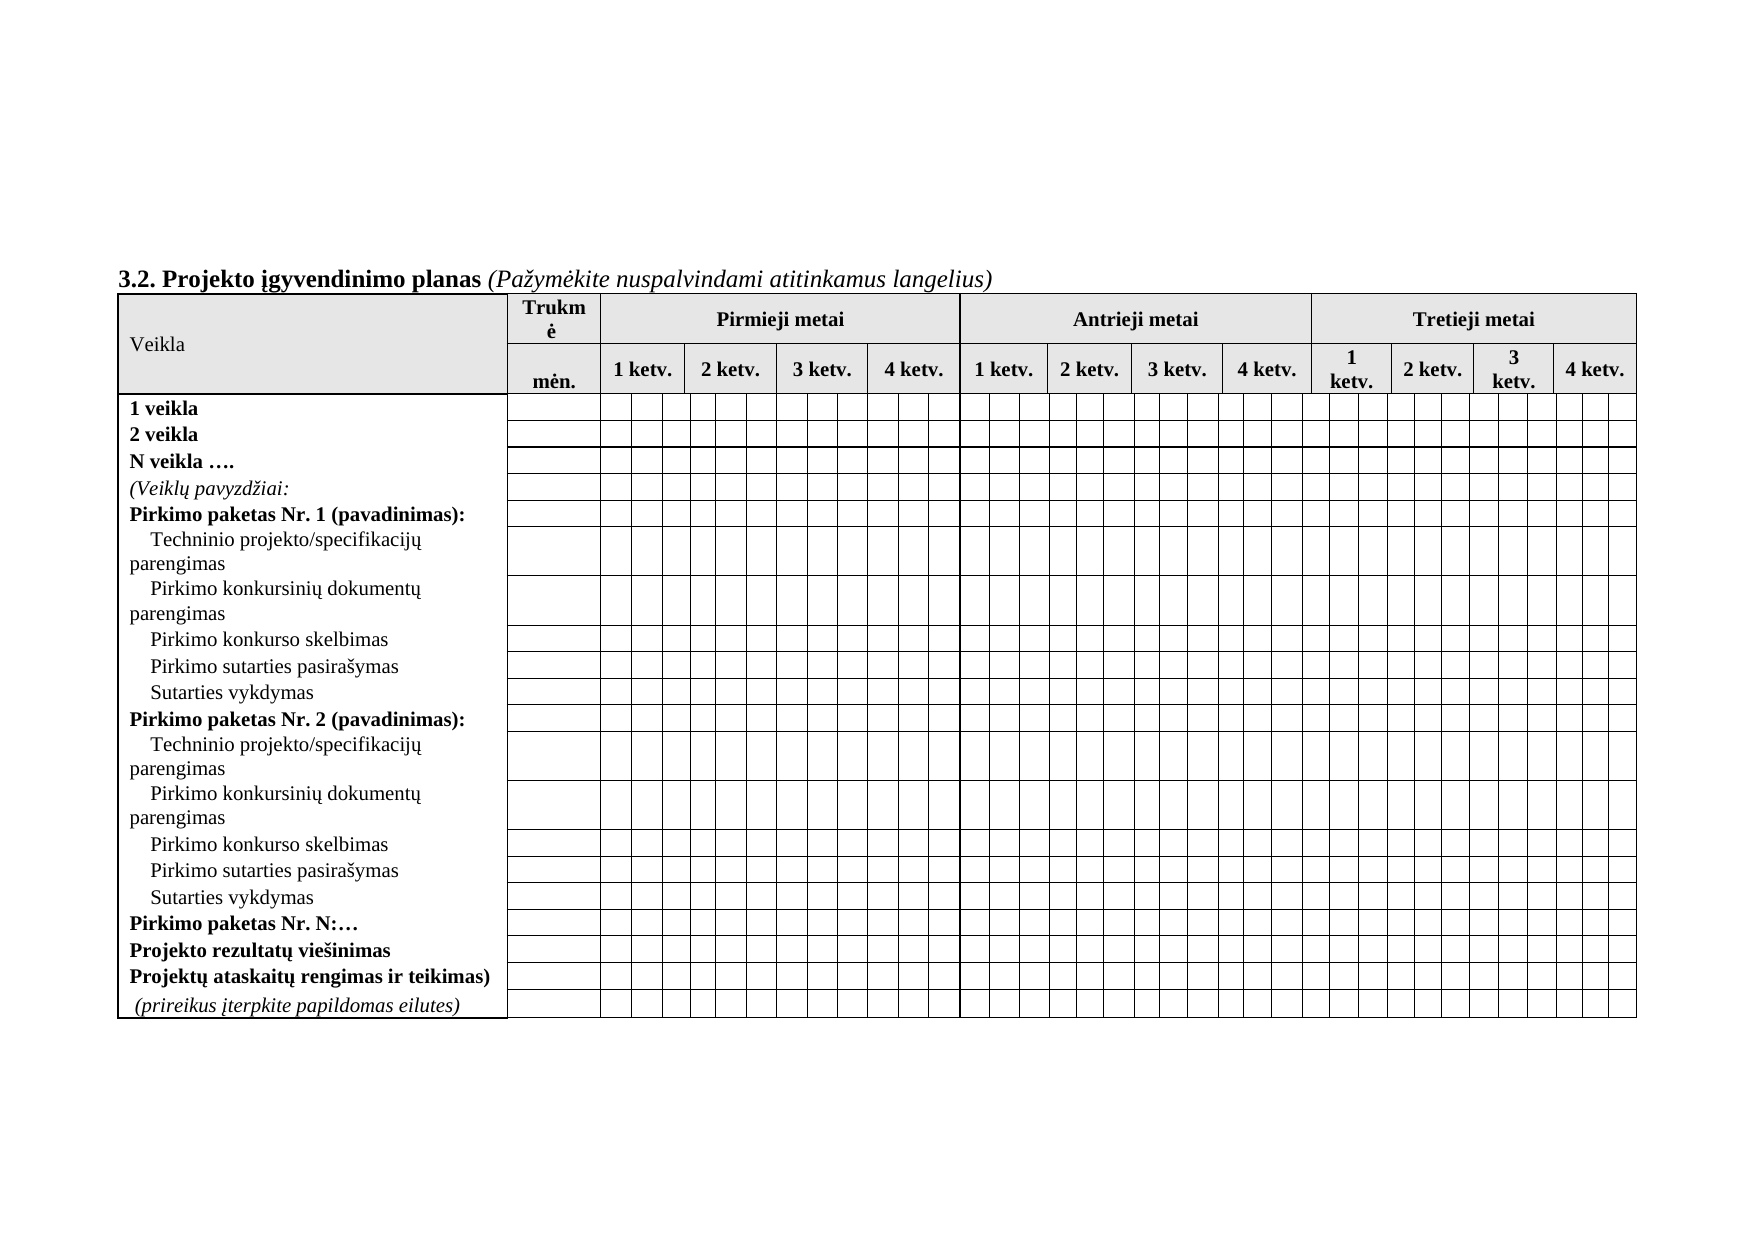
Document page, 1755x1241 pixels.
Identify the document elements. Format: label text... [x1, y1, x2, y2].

table_cell [1557, 732, 1582, 780]
table_cell [1303, 781, 1329, 829]
table_cell [1160, 652, 1187, 678]
table_cell [1359, 990, 1387, 1017]
table_cell [716, 857, 746, 882]
table_cell [1104, 883, 1134, 909]
table_cell [990, 990, 1019, 1017]
table_cell Pirkimo konkurso skelbimas [119, 829, 507, 856]
table_cell [1219, 474, 1243, 499]
table_cell [1499, 857, 1527, 882]
table_cell [929, 732, 959, 780]
table_cell [1188, 626, 1218, 651]
table_cell [1442, 576, 1469, 624]
table_cell [1557, 474, 1582, 499]
table_cell [1020, 679, 1049, 704]
table_cell [508, 652, 600, 678]
table_cell [899, 963, 928, 988]
table_cell [1104, 679, 1134, 704]
table_cell [1557, 527, 1582, 575]
table_cell [1557, 679, 1582, 704]
table_cell [747, 990, 776, 1017]
table_cell [1359, 883, 1387, 909]
table_cell [1050, 830, 1076, 856]
table_cell [1219, 652, 1243, 678]
table_cell [1388, 705, 1414, 731]
table_cell [1442, 705, 1469, 731]
table_cell Pirkimo konkursinių dokumentų parengimas [119, 780, 507, 829]
table_cell [1160, 830, 1187, 856]
table_cell [838, 781, 867, 829]
table_cell [1219, 679, 1243, 704]
table_cell [1557, 652, 1582, 678]
table_cell [1020, 936, 1049, 962]
table_cell [838, 626, 867, 651]
table_cell [1388, 936, 1414, 962]
table_cell [1020, 990, 1049, 1017]
table_cell [1219, 781, 1243, 829]
table_cell [1272, 781, 1302, 829]
table_cell [601, 963, 631, 988]
table_cell [1303, 679, 1329, 704]
table_cell [1557, 576, 1582, 624]
table_cell [1528, 527, 1556, 575]
table_cell [777, 474, 807, 499]
table_cell 4 ketv. [868, 344, 959, 393]
table_cell [990, 883, 1019, 909]
table_cell [1303, 705, 1329, 731]
table_cell [1583, 501, 1608, 526]
table_cell [747, 527, 776, 575]
table_cell [691, 883, 715, 909]
table_cell [632, 679, 662, 704]
table_cell [1583, 652, 1608, 678]
table_cell [1388, 830, 1414, 856]
table_cell [1442, 394, 1469, 420]
table_header Antrieji metai [961, 294, 1311, 343]
table_cell [601, 705, 631, 731]
table_cell [1528, 936, 1556, 962]
table_cell [691, 576, 715, 624]
table_cell [777, 883, 807, 909]
table_cell [929, 963, 959, 988]
table_cell [1609, 936, 1636, 962]
table_cell [1442, 652, 1469, 678]
table_cell [1160, 781, 1187, 829]
table_cell [1528, 679, 1556, 704]
table_cell [1050, 679, 1076, 704]
table_cell [1442, 857, 1469, 882]
table_cell [691, 501, 715, 526]
table_cell [1020, 781, 1049, 829]
table_cell Pirkimo paketas Nr. 2 (pavadinimas): [119, 704, 507, 731]
table_cell [1188, 448, 1218, 473]
table_cell [1244, 705, 1271, 731]
table_cell [632, 781, 662, 829]
table_cell [1104, 781, 1134, 829]
table_cell [1188, 781, 1218, 829]
table_cell [1219, 448, 1243, 473]
table_cell [1219, 527, 1243, 575]
table_cell [899, 936, 928, 962]
table_cell [961, 990, 989, 1017]
table_cell [961, 830, 989, 856]
table_cell [990, 576, 1019, 624]
table_cell [601, 652, 631, 678]
table_cell [1272, 576, 1302, 624]
table_cell [1470, 883, 1498, 909]
table_cell [1330, 830, 1358, 856]
table_cell [1499, 626, 1527, 651]
table_cell [868, 883, 898, 909]
table_cell [1470, 857, 1498, 882]
table_cell [929, 781, 959, 829]
table_cell [508, 781, 600, 829]
table_cell [929, 652, 959, 678]
table_cell [747, 474, 776, 499]
table_cell [1499, 883, 1527, 909]
table_cell [663, 857, 690, 882]
table_cell [1359, 527, 1387, 575]
table_cell [1499, 527, 1527, 575]
table_cell [1160, 679, 1187, 704]
table_cell [747, 421, 776, 446]
table_cell [1528, 990, 1556, 1017]
table_cell [929, 576, 959, 624]
table_cell [1528, 857, 1556, 882]
table_cell [1020, 474, 1049, 499]
table_cell [663, 910, 690, 935]
table_cell [1303, 732, 1329, 780]
table_cell [961, 732, 989, 780]
table_cell [777, 394, 807, 420]
table_cell [601, 781, 631, 829]
table_cell [1244, 448, 1271, 473]
table_cell [1020, 576, 1049, 624]
table_cell [1219, 394, 1243, 420]
table_cell [868, 448, 898, 473]
table_cell [1330, 527, 1358, 575]
table_cell [1077, 652, 1103, 678]
table_cell [632, 421, 662, 446]
table_cell [1528, 576, 1556, 624]
table_cell [508, 527, 600, 575]
table_cell [1415, 394, 1441, 420]
table_cell [1188, 936, 1218, 962]
table_cell [716, 732, 746, 780]
table_cell [1499, 501, 1527, 526]
table_cell [1104, 576, 1134, 624]
table_cell [1188, 910, 1218, 935]
table_cell [1303, 501, 1329, 526]
table_cell [1050, 705, 1076, 731]
table_cell [663, 936, 690, 962]
table_cell [1020, 963, 1049, 988]
table_cell [1160, 527, 1187, 575]
table_cell [1272, 732, 1302, 780]
table_cell [1050, 883, 1076, 909]
table_cell [1609, 576, 1636, 624]
table_cell [663, 830, 690, 856]
table_cell [990, 857, 1019, 882]
table_cell [1135, 936, 1159, 962]
table_cell [1244, 474, 1271, 499]
table_cell [691, 830, 715, 856]
table_cell [716, 910, 746, 935]
table_cell [1188, 830, 1218, 856]
table_cell [1583, 626, 1608, 651]
table_cell [1415, 501, 1441, 526]
table_cell [1415, 732, 1441, 780]
table_cell [691, 474, 715, 499]
table_cell [1020, 910, 1049, 935]
table_cell [899, 781, 928, 829]
table_cell [1388, 781, 1414, 829]
table_cell [663, 474, 690, 499]
table_cell [1135, 963, 1159, 988]
table_cell [716, 781, 746, 829]
table_cell [899, 527, 928, 575]
table_cell [838, 679, 867, 704]
table_cell [1499, 936, 1527, 962]
table_cell [1330, 576, 1358, 624]
table_cell [716, 679, 746, 704]
table_cell [747, 448, 776, 473]
table_cell [1272, 936, 1302, 962]
table_cell [632, 990, 662, 1017]
table_cell [716, 626, 746, 651]
table_cell [1442, 990, 1469, 1017]
table_cell [777, 830, 807, 856]
table_cell [961, 474, 989, 499]
table_cell [508, 421, 600, 446]
table_cell [1388, 910, 1414, 935]
table_cell [1050, 501, 1076, 526]
table_cell [1050, 421, 1076, 446]
table_cell [1609, 421, 1636, 446]
table_cell [990, 705, 1019, 731]
table_cell [899, 448, 928, 473]
table_cell [1020, 394, 1049, 420]
table_cell [1359, 501, 1387, 526]
table_cell [663, 501, 690, 526]
table_cell [1583, 576, 1608, 624]
table_cell [632, 830, 662, 856]
table_cell [1330, 394, 1358, 420]
table_cell [808, 626, 837, 651]
table_cell [838, 910, 867, 935]
table_cell [663, 394, 690, 420]
table_cell [990, 679, 1019, 704]
table_cell [838, 501, 867, 526]
table_cell [1188, 883, 1218, 909]
table_cell [777, 527, 807, 575]
table_cell [1528, 705, 1556, 731]
table_cell [808, 474, 837, 499]
table_cell [929, 626, 959, 651]
table_cell [1050, 394, 1076, 420]
table_cell [1528, 652, 1556, 678]
table_cell [1020, 652, 1049, 678]
table_cell [961, 626, 989, 651]
table_cell [1470, 626, 1498, 651]
table_cell [663, 652, 690, 678]
table_cell [1135, 527, 1159, 575]
table_cell [1272, 448, 1302, 473]
table_cell [1583, 990, 1608, 1017]
table_cell [1583, 830, 1608, 856]
table_cell 3 ketv. [777, 344, 867, 393]
table_cell [808, 857, 837, 882]
table_cell [1135, 421, 1159, 446]
table_cell [808, 732, 837, 780]
table_cell [1415, 781, 1441, 829]
table_cell [961, 421, 989, 446]
table_cell [1160, 910, 1187, 935]
table_cell [961, 527, 989, 575]
table_cell [508, 963, 600, 988]
table_cell [601, 910, 631, 935]
table_cell [663, 705, 690, 731]
table_cell 4 ketv. [1554, 344, 1636, 393]
table_cell [990, 781, 1019, 829]
table_cell [1528, 963, 1556, 988]
table_cell 2 veikla [119, 420, 507, 446]
table_cell [1188, 963, 1218, 988]
table_cell [601, 936, 631, 962]
table_cell [868, 732, 898, 780]
table_cell [899, 857, 928, 882]
table_cell mėn. [508, 344, 600, 393]
table_cell [868, 857, 898, 882]
table_cell [1359, 421, 1387, 446]
table_cell [777, 732, 807, 780]
table_cell [899, 705, 928, 731]
table_cell [1528, 830, 1556, 856]
table_cell [1359, 830, 1387, 856]
table_cell [1160, 732, 1187, 780]
table_cell [1557, 626, 1582, 651]
table_cell [1528, 781, 1556, 829]
table_cell [929, 883, 959, 909]
table_cell [808, 705, 837, 731]
table_cell [632, 705, 662, 731]
table_cell [1330, 857, 1358, 882]
table_cell [1415, 830, 1441, 856]
table_cell [1442, 963, 1469, 988]
text 3.2. Projekto įgyvendinimo planas (Pažymėkite nuspalvindami atitinkamus langelius) [118, 264, 1636, 293]
table_cell [601, 448, 631, 473]
table_cell [990, 394, 1019, 420]
table_cell [1303, 963, 1329, 988]
table_cell [1160, 857, 1187, 882]
table_cell [1330, 781, 1358, 829]
table_cell [961, 883, 989, 909]
table_cell [808, 652, 837, 678]
table_cell [1050, 527, 1076, 575]
table_cell [990, 830, 1019, 856]
table_cell [929, 448, 959, 473]
table_cell [868, 679, 898, 704]
table_cell [868, 910, 898, 935]
table_cell [1470, 394, 1498, 420]
table_cell [1272, 830, 1302, 856]
table_cell [1415, 448, 1441, 473]
table_cell Pirkimo konkursinių dokumentų parengimas [119, 575, 507, 624]
table_cell [601, 474, 631, 499]
table_cell [868, 781, 898, 829]
table_cell [808, 394, 837, 420]
table_cell [632, 652, 662, 678]
table_cell [1470, 474, 1498, 499]
table_cell [1330, 963, 1358, 988]
table_cell [899, 679, 928, 704]
table_cell [929, 527, 959, 575]
table_cell [1388, 883, 1414, 909]
table_cell [838, 990, 867, 1017]
table_cell [990, 732, 1019, 780]
table_cell [1104, 652, 1134, 678]
table_cell Pirkimo sutarties pasirašymas [119, 856, 507, 882]
table_cell [1244, 626, 1271, 651]
table_cell [1557, 421, 1582, 446]
table_cell [1219, 830, 1243, 856]
table_cell [899, 394, 928, 420]
table_cell [632, 527, 662, 575]
table_cell [691, 527, 715, 575]
table_cell [838, 857, 867, 882]
table_cell [961, 501, 989, 526]
table_cell [632, 626, 662, 651]
table_cell [990, 421, 1019, 446]
table_cell [838, 830, 867, 856]
table_cell [601, 394, 631, 420]
table_cell [1077, 857, 1103, 882]
table_cell (Veiklų pavyzdžiai: [119, 473, 507, 499]
table_cell [508, 732, 600, 780]
table_cell [1442, 501, 1469, 526]
table_cell [1135, 830, 1159, 856]
table_cell [508, 830, 600, 856]
table_cell [691, 652, 715, 678]
table_cell [1272, 626, 1302, 651]
table_cell [601, 857, 631, 882]
table_cell [838, 963, 867, 988]
table_cell [1050, 652, 1076, 678]
table_cell Sutarties vykdymas [119, 678, 507, 704]
table_cell [777, 936, 807, 962]
table_cell [777, 652, 807, 678]
table_cell [1160, 963, 1187, 988]
table_cell [716, 652, 746, 678]
table_cell [1244, 576, 1271, 624]
table_cell [508, 448, 600, 473]
table_cell [1020, 732, 1049, 780]
table_cell [1272, 421, 1302, 446]
table_cell [808, 679, 837, 704]
table_cell [1104, 732, 1134, 780]
table_cell [747, 652, 776, 678]
table_cell [508, 857, 600, 882]
table_cell [1583, 421, 1608, 446]
table_cell [691, 990, 715, 1017]
table_cell [1244, 963, 1271, 988]
table_cell [716, 448, 746, 473]
table_cell [1020, 705, 1049, 731]
table_cell [1499, 679, 1527, 704]
table_cell [1135, 883, 1159, 909]
table_cell [1104, 394, 1134, 420]
table_cell [1609, 501, 1636, 526]
table_cell [1330, 448, 1358, 473]
table_cell [838, 652, 867, 678]
table_cell [1415, 705, 1441, 731]
table_cell [601, 501, 631, 526]
table_cell [1303, 421, 1329, 446]
table_cell [899, 883, 928, 909]
table_cell [1557, 963, 1582, 988]
table_cell [1188, 705, 1218, 731]
table_cell [777, 626, 807, 651]
table_cell [1104, 421, 1134, 446]
table_cell [1499, 394, 1527, 420]
table_cell [1050, 448, 1076, 473]
table_cell [1303, 652, 1329, 678]
table_cell [929, 705, 959, 731]
table_cell [1470, 652, 1498, 678]
table_cell [1557, 448, 1582, 473]
table_cell [990, 527, 1019, 575]
table_cell [868, 501, 898, 526]
table_cell [1050, 857, 1076, 882]
table_cell [691, 732, 715, 780]
table_cell [777, 448, 807, 473]
table_cell [868, 936, 898, 962]
table_cell 3 ketv. [1474, 344, 1553, 393]
table_cell [1388, 990, 1414, 1017]
table_cell [1135, 626, 1159, 651]
table_cell [1557, 394, 1582, 420]
table_cell [632, 732, 662, 780]
table_cell [1077, 781, 1103, 829]
table_cell [508, 501, 600, 526]
table_cell [899, 474, 928, 499]
table_cell [508, 705, 600, 731]
table_cell [1303, 527, 1329, 575]
table_cell [1303, 990, 1329, 1017]
table_cell [838, 883, 867, 909]
table_cell [1303, 576, 1329, 624]
table_cell [1359, 474, 1387, 499]
table_cell [716, 963, 746, 988]
table_cell [1415, 883, 1441, 909]
table_cell [1609, 857, 1636, 882]
table_cell [1442, 474, 1469, 499]
table_cell [1528, 883, 1556, 909]
table_cell [1330, 421, 1358, 446]
table_cell [1470, 732, 1498, 780]
table_cell [1244, 883, 1271, 909]
table_cell [1330, 652, 1358, 678]
table_cell [1050, 626, 1076, 651]
table_cell [1442, 527, 1469, 575]
table_cell [747, 857, 776, 882]
table_cell [1020, 857, 1049, 882]
table_cell [1244, 781, 1271, 829]
table_cell [929, 421, 959, 446]
table_cell [1415, 576, 1441, 624]
table_cell [1528, 501, 1556, 526]
table_cell [1470, 963, 1498, 988]
table_cell [808, 781, 837, 829]
table_cell [1104, 448, 1134, 473]
table_cell [601, 990, 631, 1017]
table_cell [663, 963, 690, 988]
table_cell [899, 990, 928, 1017]
table_header Trukmė [508, 294, 600, 343]
table_cell [1442, 421, 1469, 446]
table_cell [1528, 474, 1556, 499]
table_cell [1583, 883, 1608, 909]
table_cell [1499, 963, 1527, 988]
table_cell [508, 394, 600, 420]
table_cell [1442, 936, 1469, 962]
table_cell [1359, 857, 1387, 882]
table_cell [1303, 626, 1329, 651]
table_cell [1359, 448, 1387, 473]
table_cell [1470, 501, 1498, 526]
table_cell [1272, 705, 1302, 731]
table_cell [1188, 421, 1218, 446]
table_cell [1272, 652, 1302, 678]
table_cell [1077, 963, 1103, 988]
table_cell [1499, 421, 1527, 446]
table_cell [663, 990, 690, 1017]
table_cell [663, 679, 690, 704]
table_cell [1609, 626, 1636, 651]
table_cell [1359, 963, 1387, 988]
table_cell [1135, 990, 1159, 1017]
table_cell [1557, 910, 1582, 935]
table_cell [961, 936, 989, 962]
table_cell [1359, 910, 1387, 935]
table_cell [747, 910, 776, 935]
table_cell [961, 910, 989, 935]
table_cell [1244, 936, 1271, 962]
table_cell [1160, 705, 1187, 731]
table_cell [663, 883, 690, 909]
table_cell [1104, 501, 1134, 526]
table_cell [1135, 501, 1159, 526]
table_cell [1359, 576, 1387, 624]
table_cell [1188, 652, 1218, 678]
table_cell [961, 652, 989, 678]
table_cell [1077, 448, 1103, 473]
table_cell [1050, 963, 1076, 988]
table_cell [1499, 781, 1527, 829]
table_cell [1244, 501, 1271, 526]
table_cell [1388, 474, 1414, 499]
table_cell [899, 910, 928, 935]
table_cell [1244, 394, 1271, 420]
table_cell [1388, 501, 1414, 526]
table_cell [1244, 830, 1271, 856]
table_cell [1219, 990, 1243, 1017]
table_cell [1415, 626, 1441, 651]
table_cell [961, 394, 989, 420]
table_cell [1219, 576, 1243, 624]
table_cell [808, 421, 837, 446]
table_cell [1050, 781, 1076, 829]
table_cell [1077, 527, 1103, 575]
table_cell [691, 394, 715, 420]
table_cell [1330, 501, 1358, 526]
table_cell [747, 705, 776, 731]
table_cell [1219, 857, 1243, 882]
table_cell 2 ketv. [1392, 344, 1473, 393]
table_cell [1077, 679, 1103, 704]
table_cell [1219, 963, 1243, 988]
table_cell [1020, 421, 1049, 446]
table_cell [1359, 705, 1387, 731]
table_cell [691, 679, 715, 704]
table_cell Projektų ataskaitų rengimas ir teikimas) [119, 962, 507, 988]
table_cell [1020, 830, 1049, 856]
table_cell [1442, 781, 1469, 829]
table_cell [1050, 576, 1076, 624]
table_cell [961, 448, 989, 473]
table_cell [1470, 527, 1498, 575]
table_cell [601, 679, 631, 704]
table_cell [1359, 936, 1387, 962]
table_cell [990, 626, 1019, 651]
table_cell [1160, 626, 1187, 651]
table_cell [716, 830, 746, 856]
table_cell [1470, 936, 1498, 962]
table_cell [663, 576, 690, 624]
table_cell [1020, 448, 1049, 473]
table_cell [1470, 990, 1498, 1017]
table_cell Projekto rezultatų viešinimas [119, 935, 507, 962]
table_cell [777, 910, 807, 935]
table_cell [1609, 652, 1636, 678]
table_cell [990, 910, 1019, 935]
table_cell [663, 527, 690, 575]
table_cell [601, 576, 631, 624]
table_cell [777, 705, 807, 731]
table_cell [868, 394, 898, 420]
table_cell [1388, 652, 1414, 678]
table_cell [1303, 883, 1329, 909]
table_cell [1583, 448, 1608, 473]
table_header Veikla [119, 295, 507, 393]
table_cell [508, 626, 600, 651]
table_cell [777, 576, 807, 624]
table_cell [808, 448, 837, 473]
table_cell 1 veikla [119, 395, 507, 420]
table_cell [1583, 527, 1608, 575]
table_cell [868, 626, 898, 651]
table_cell [868, 705, 898, 731]
table_cell [1077, 732, 1103, 780]
table_cell [1244, 910, 1271, 935]
table_cell [868, 576, 898, 624]
table_cell [1557, 857, 1582, 882]
table_cell [716, 990, 746, 1017]
table_cell [1135, 857, 1159, 882]
table_cell [1528, 421, 1556, 446]
table_cell [1219, 421, 1243, 446]
table_cell [747, 394, 776, 420]
table_cell [961, 576, 989, 624]
table_cell [1077, 576, 1103, 624]
table_cell [1330, 626, 1358, 651]
table_cell [1609, 448, 1636, 473]
table_cell [1499, 990, 1527, 1017]
table_cell [1219, 910, 1243, 935]
table_cell [1272, 857, 1302, 882]
table_cell [1442, 679, 1469, 704]
table_cell [1020, 501, 1049, 526]
table_cell 1 ketv. [1312, 344, 1391, 393]
table_cell [1244, 990, 1271, 1017]
table_cell [1219, 732, 1243, 780]
table_cell [1135, 732, 1159, 780]
table_cell (prireikus įterpkite papildomas eilutes) [119, 989, 507, 1017]
table_cell [1330, 679, 1358, 704]
table_cell [1415, 963, 1441, 988]
table_cell [1557, 830, 1582, 856]
table_cell [601, 830, 631, 856]
table_cell [1135, 576, 1159, 624]
table_cell [1415, 910, 1441, 935]
table_cell [1359, 732, 1387, 780]
table_cell [601, 421, 631, 446]
table_cell [1188, 394, 1218, 420]
table_cell [899, 626, 928, 651]
table_cell 1 ketv. [961, 344, 1047, 393]
table_cell [716, 883, 746, 909]
table_cell [1219, 883, 1243, 909]
table_cell [1219, 705, 1243, 731]
table_cell [1557, 781, 1582, 829]
table_cell [777, 781, 807, 829]
table_cell [747, 576, 776, 624]
table_cell [1104, 830, 1134, 856]
table_cell [838, 576, 867, 624]
table_cell [1470, 576, 1498, 624]
table_cell [1583, 857, 1608, 882]
table_cell [1188, 474, 1218, 499]
table_cell [1244, 527, 1271, 575]
table_cell [1135, 474, 1159, 499]
table_cell Pirkimo sutarties pasirašymas [119, 651, 507, 678]
table_cell [747, 936, 776, 962]
table_cell [716, 501, 746, 526]
table_cell [868, 474, 898, 499]
table_cell [716, 705, 746, 731]
table_cell [929, 857, 959, 882]
table_cell [1020, 883, 1049, 909]
table_cell [1557, 936, 1582, 962]
table_cell [808, 883, 837, 909]
table_cell [1077, 626, 1103, 651]
table_cell [1272, 963, 1302, 988]
table_cell [1272, 501, 1302, 526]
table_cell [961, 781, 989, 829]
table_cell 2 ketv. [685, 344, 776, 393]
table_cell [632, 910, 662, 935]
table_cell [1160, 394, 1187, 420]
table_cell [1583, 781, 1608, 829]
table_cell [1104, 910, 1134, 935]
table_cell [868, 527, 898, 575]
table_cell [929, 990, 959, 1017]
table_cell Techninio projekto/specifikacijų parengimas [119, 731, 507, 780]
table_cell [1160, 501, 1187, 526]
table_cell N veikla …. [119, 446, 507, 473]
table_cell [1528, 910, 1556, 935]
table_cell [1359, 652, 1387, 678]
table_cell [1557, 883, 1582, 909]
table_cell [868, 830, 898, 856]
table_cell [1388, 679, 1414, 704]
table_cell [1160, 990, 1187, 1017]
table_cell [1528, 448, 1556, 473]
table_cell [663, 448, 690, 473]
table_cell [990, 963, 1019, 988]
table_cell [808, 910, 837, 935]
table_cell [1077, 474, 1103, 499]
table_cell 1 ketv. [601, 344, 684, 393]
table_cell [1077, 705, 1103, 731]
table_cell [1415, 857, 1441, 882]
table_cell [691, 936, 715, 962]
table_cell [777, 421, 807, 446]
table_cell [632, 857, 662, 882]
table_cell 3 ketv. [1132, 344, 1222, 393]
table_cell [899, 652, 928, 678]
table_cell [1609, 990, 1636, 1017]
table_cell [1303, 910, 1329, 935]
table_cell [1388, 448, 1414, 473]
table_cell [929, 679, 959, 704]
table_cell 4 ketv. [1223, 344, 1311, 393]
table_cell [716, 576, 746, 624]
table_cell [1188, 679, 1218, 704]
table_cell [808, 576, 837, 624]
table_cell [1272, 883, 1302, 909]
table_cell [1557, 990, 1582, 1017]
table_cell [1104, 936, 1134, 962]
table_cell [691, 626, 715, 651]
table_cell [663, 626, 690, 651]
table_cell [1442, 626, 1469, 651]
table_cell [838, 732, 867, 780]
table_cell [929, 910, 959, 935]
table_cell [716, 936, 746, 962]
table_cell [508, 474, 600, 499]
table_cell [1160, 883, 1187, 909]
table_cell [838, 936, 867, 962]
table_cell [508, 679, 600, 704]
table_cell [716, 527, 746, 575]
table_cell [508, 576, 600, 624]
table_cell [601, 883, 631, 909]
table_cell [1272, 527, 1302, 575]
table_cell [1050, 474, 1076, 499]
table_cell [1499, 705, 1527, 731]
table_cell [1219, 936, 1243, 962]
table_cell [632, 501, 662, 526]
table_cell [1388, 394, 1414, 420]
table_cell [1104, 527, 1134, 575]
table_cell Pirkimo konkurso skelbimas [119, 625, 507, 651]
table_cell [1359, 626, 1387, 651]
table_cell [1330, 883, 1358, 909]
table_cell [1135, 448, 1159, 473]
table_cell [1219, 626, 1243, 651]
table_cell [868, 652, 898, 678]
table_cell [1388, 576, 1414, 624]
table_cell [1583, 963, 1608, 988]
table_cell [508, 990, 600, 1017]
table_cell [1415, 527, 1441, 575]
table_cell [1583, 705, 1608, 731]
table_cell [1583, 732, 1608, 780]
table_cell [1442, 910, 1469, 935]
table_cell [1135, 910, 1159, 935]
table_cell [1359, 394, 1387, 420]
table_cell [808, 936, 837, 962]
table_cell [1135, 394, 1159, 420]
table_cell [601, 732, 631, 780]
table_cell [1499, 474, 1527, 499]
table_cell [1303, 857, 1329, 882]
table_cell [1609, 705, 1636, 731]
table_cell [1188, 501, 1218, 526]
table_cell [1359, 781, 1387, 829]
table_cell [1470, 421, 1498, 446]
table_cell [747, 830, 776, 856]
table_cell [508, 910, 600, 935]
table_cell [838, 527, 867, 575]
table_cell [1330, 990, 1358, 1017]
table_cell [691, 910, 715, 935]
table_cell [1050, 990, 1076, 1017]
table_cell [1303, 936, 1329, 962]
table_cell [1160, 448, 1187, 473]
table_cell [1609, 781, 1636, 829]
table_cell [1135, 652, 1159, 678]
table_cell [1272, 679, 1302, 704]
table_cell [1442, 830, 1469, 856]
table_cell [990, 652, 1019, 678]
table_cell [632, 448, 662, 473]
table_cell [961, 857, 989, 882]
table_cell [868, 963, 898, 988]
table_cell [1499, 576, 1527, 624]
table_cell [1135, 781, 1159, 829]
table_cell [632, 474, 662, 499]
table_cell [899, 576, 928, 624]
table_cell [838, 394, 867, 420]
table_cell [1104, 990, 1134, 1017]
table_cell [1359, 679, 1387, 704]
table_cell [1244, 857, 1271, 882]
table_cell [716, 474, 746, 499]
table_cell [1188, 990, 1218, 1017]
table_cell [1528, 626, 1556, 651]
table_cell [1609, 963, 1636, 988]
table_cell [1583, 394, 1608, 420]
table_cell [1470, 679, 1498, 704]
table_cell [1388, 857, 1414, 882]
table_cell [1415, 679, 1441, 704]
table_cell [1330, 910, 1358, 935]
table_cell [1609, 474, 1636, 499]
table_cell [663, 421, 690, 446]
table_cell [1077, 830, 1103, 856]
table_cell [1528, 732, 1556, 780]
table_cell [929, 936, 959, 962]
table_cell [691, 448, 715, 473]
table_cell [747, 732, 776, 780]
table_cell [1499, 910, 1527, 935]
table_cell [1104, 963, 1134, 988]
table_cell [1244, 421, 1271, 446]
table_cell [1583, 474, 1608, 499]
table_cell [632, 576, 662, 624]
table_cell [899, 501, 928, 526]
table_cell [747, 963, 776, 988]
table_header Tretieji metai [1312, 294, 1636, 343]
table_cell [1388, 527, 1414, 575]
table_cell [1160, 576, 1187, 624]
table_cell [1442, 448, 1469, 473]
table_cell [691, 421, 715, 446]
table_cell [1557, 501, 1582, 526]
table_cell [808, 963, 837, 988]
table_cell [1272, 474, 1302, 499]
table_cell [1077, 936, 1103, 962]
table_cell [777, 501, 807, 526]
table_cell [1388, 963, 1414, 988]
table_cell [1415, 936, 1441, 962]
table_cell [1609, 883, 1636, 909]
table_cell [1388, 421, 1414, 446]
table_cell [663, 781, 690, 829]
table_cell [1077, 421, 1103, 446]
table_cell [1135, 679, 1159, 704]
table_cell [1104, 474, 1134, 499]
table_cell [1415, 652, 1441, 678]
table_cell [1050, 732, 1076, 780]
table_cell [838, 448, 867, 473]
table_cell [1470, 448, 1498, 473]
table_cell [601, 527, 631, 575]
table_cell [1415, 990, 1441, 1017]
table_cell [808, 501, 837, 526]
table_cell [663, 732, 690, 780]
table_cell [1077, 990, 1103, 1017]
table_cell [747, 883, 776, 909]
table_cell [1303, 448, 1329, 473]
table_cell [808, 527, 837, 575]
table_cell [1160, 936, 1187, 962]
table_cell [929, 830, 959, 856]
table_cell [632, 963, 662, 988]
table_cell Techninio projekto/specifikacijų parengimas [119, 526, 507, 575]
table_cell [868, 421, 898, 446]
table_cell [747, 501, 776, 526]
table_cell [691, 857, 715, 882]
table_cell [1330, 705, 1358, 731]
table_cell [1470, 910, 1498, 935]
table_cell [1609, 394, 1636, 420]
table_cell [1609, 679, 1636, 704]
table_cell [1104, 857, 1134, 882]
table_cell [1415, 474, 1441, 499]
table_cell [747, 626, 776, 651]
table_cell 2 ketv. [1048, 344, 1131, 393]
table_cell [1609, 732, 1636, 780]
table_cell [747, 781, 776, 829]
table_cell [961, 679, 989, 704]
table_cell [1135, 705, 1159, 731]
table_cell [808, 990, 837, 1017]
table_cell [1020, 626, 1049, 651]
table_cell [990, 474, 1019, 499]
table_cell [1388, 732, 1414, 780]
table_cell [990, 448, 1019, 473]
table_cell [1442, 883, 1469, 909]
table_cell [1188, 527, 1218, 575]
table_cell [508, 936, 600, 962]
table_cell [961, 705, 989, 731]
table_cell [777, 857, 807, 882]
table_cell [1188, 732, 1218, 780]
table_cell [838, 421, 867, 446]
table_cell [716, 394, 746, 420]
table_header Pirmieji metai [601, 294, 959, 343]
table_cell [1104, 705, 1134, 731]
table_cell [691, 705, 715, 731]
table_cell [838, 705, 867, 731]
table_cell [1499, 732, 1527, 780]
table_cell [1244, 732, 1271, 780]
table_cell [1415, 421, 1441, 446]
table_cell [601, 626, 631, 651]
table_cell [777, 990, 807, 1017]
table_cell [1077, 394, 1103, 420]
table_cell [632, 394, 662, 420]
table_cell [1583, 910, 1608, 935]
table_cell [1219, 501, 1243, 526]
table_cell [990, 936, 1019, 962]
table_cell [1499, 448, 1527, 473]
table_cell [1609, 830, 1636, 856]
table_cell [508, 883, 600, 909]
table_cell [929, 394, 959, 420]
table_cell [1330, 936, 1358, 962]
table_cell [747, 679, 776, 704]
table_cell [1077, 883, 1103, 909]
table_cell [899, 732, 928, 780]
table_cell [929, 501, 959, 526]
table_cell [838, 474, 867, 499]
table_cell [1442, 732, 1469, 780]
table_cell [1499, 830, 1527, 856]
table_cell [1272, 910, 1302, 935]
table_cell [808, 830, 837, 856]
table_cell [632, 936, 662, 962]
table_cell [1188, 576, 1218, 624]
table_cell [1303, 830, 1329, 856]
table_cell [1050, 936, 1076, 962]
table_cell [1499, 652, 1527, 678]
table_cell [868, 990, 898, 1017]
table_cell [1557, 705, 1582, 731]
table_cell [1470, 830, 1498, 856]
table_cell [1272, 990, 1302, 1017]
table_cell [1388, 626, 1414, 651]
table_cell [1303, 394, 1329, 420]
table_cell [1020, 527, 1049, 575]
table_cell Sutarties vykdymas [119, 882, 507, 909]
table_cell Pirkimo paketas Nr. 1 (pavadinimas): [119, 500, 507, 526]
table_cell [1188, 857, 1218, 882]
table_cell [777, 963, 807, 988]
table_cell [1303, 474, 1329, 499]
table_cell [1050, 910, 1076, 935]
table_cell [1160, 421, 1187, 446]
table_cell [929, 474, 959, 499]
table_cell [777, 679, 807, 704]
table_cell [1104, 626, 1134, 651]
table_cell [691, 781, 715, 829]
table_cell [1272, 394, 1302, 420]
table_cell [1470, 705, 1498, 731]
table_cell [1330, 732, 1358, 780]
table_cell [1583, 936, 1608, 962]
table_cell [1330, 474, 1358, 499]
table_cell [691, 963, 715, 988]
table_cell [1583, 679, 1608, 704]
table_cell [1609, 910, 1636, 935]
table_cell [1470, 781, 1498, 829]
table_cell [899, 421, 928, 446]
table_cell [961, 963, 989, 988]
table_cell [1077, 910, 1103, 935]
table_cell [632, 883, 662, 909]
table_cell [716, 421, 746, 446]
table_cell [990, 501, 1019, 526]
table_cell [1244, 652, 1271, 678]
table_cell Pirkimo paketas Nr. N:… [119, 909, 507, 935]
table_cell [1077, 501, 1103, 526]
table_cell [1160, 474, 1187, 499]
table_cell [1528, 394, 1556, 420]
table_cell [1609, 527, 1636, 575]
table_cell [1244, 679, 1271, 704]
table_cell [899, 830, 928, 856]
